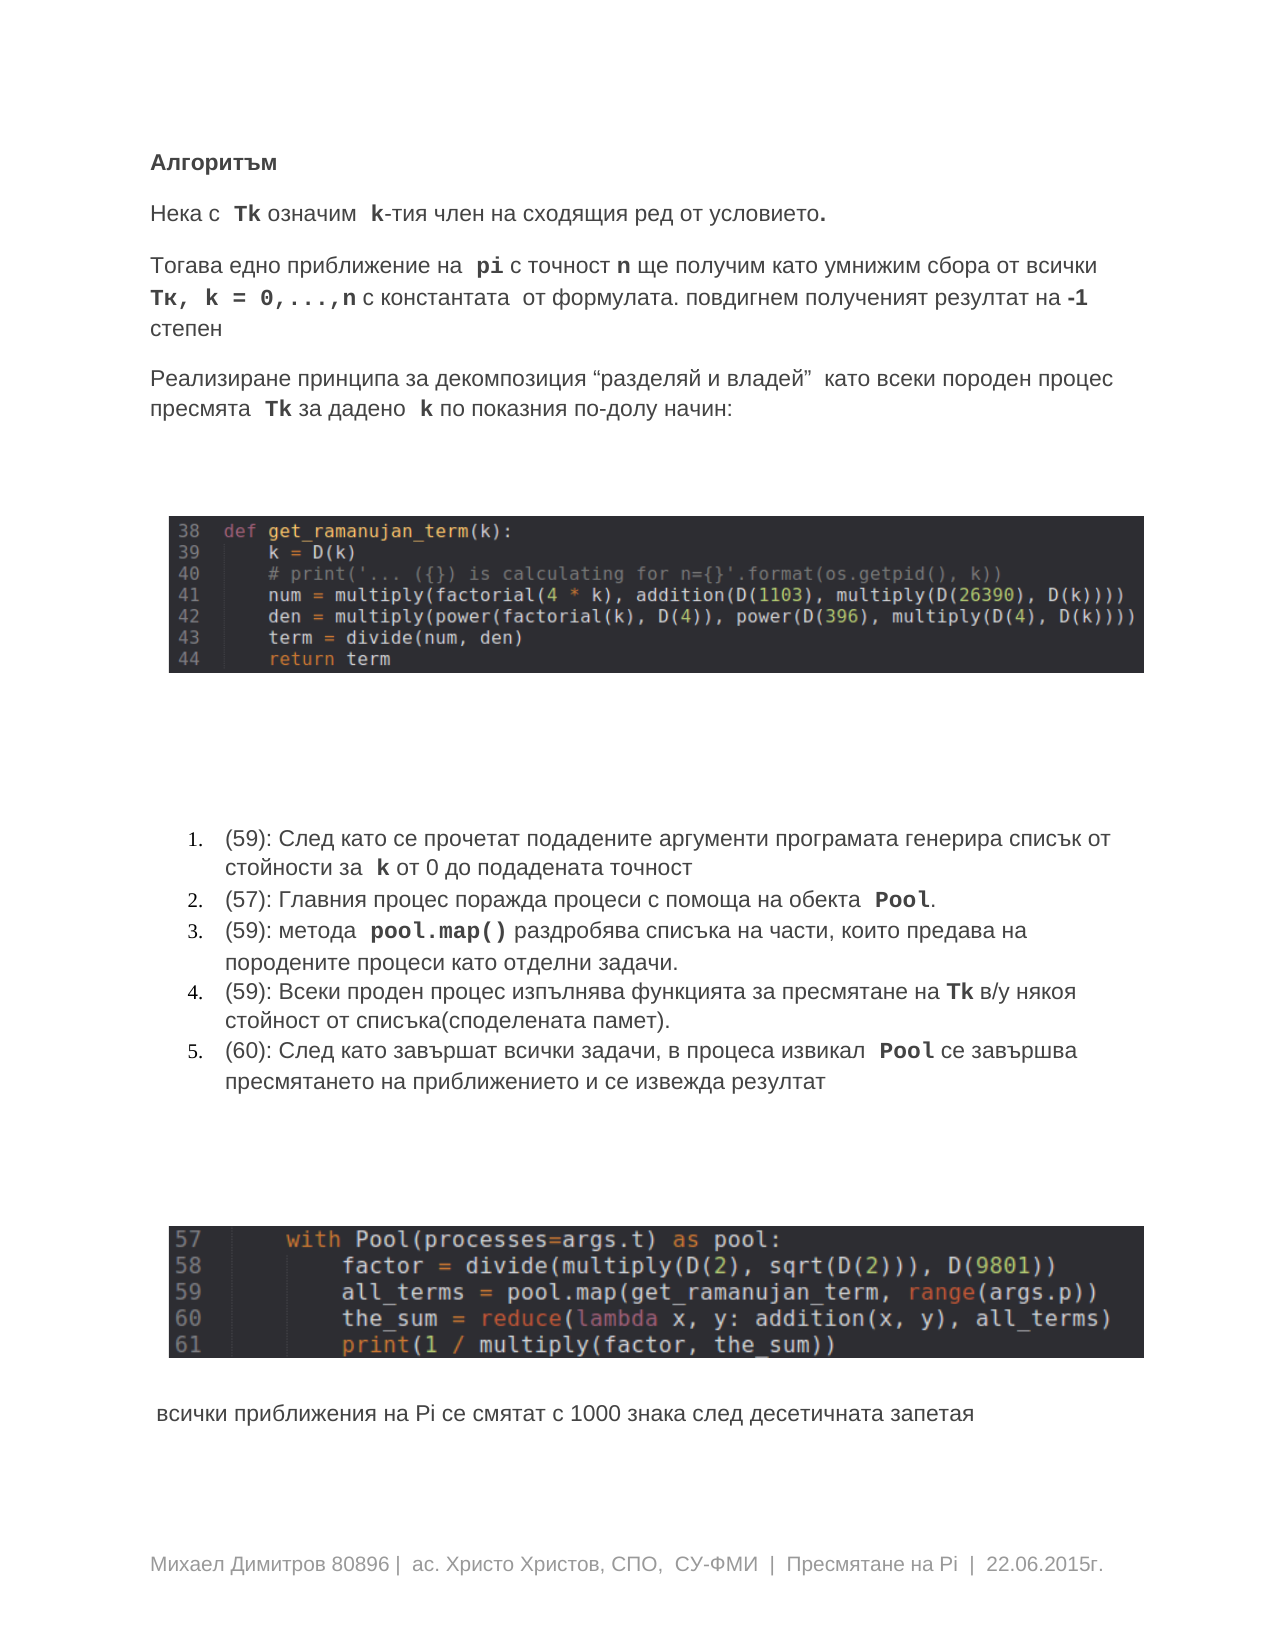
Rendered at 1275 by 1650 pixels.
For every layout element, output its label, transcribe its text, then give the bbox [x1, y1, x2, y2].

list (59): Всеки проден процес изпълнява функцията за пресмятане на Tk в/у някоя стойност от списъка(споделената памет). [187, 979, 1125, 1034]
list (60): След като завършат всички задачи, в процеса извикал Pool се завършва пресмятането на приближението и се извежда резултат [187, 1037, 1125, 1094]
list (59): След като се прочетат подадените аргументи програмата генерира списък от стойности за k от 0 до подадената точност [187, 825, 1125, 882]
picture [168, 516, 1144, 673]
text Нека с Tk означим k-тия член на сходящия ред от условието. [150, 200, 1125, 228]
subtitle Алгоритъм [150, 150, 1125, 176]
text Реализиране принципа за декомпозиция “разделяй и владей” като всеки породен процес пресмята Tk за дадено k по показния по-долу начин: [150, 366, 1125, 423]
list (57): Главния процес поражда процеси с помоща на обекта Pool. [187, 886, 1125, 914]
text Тогава едно приближение на pi с точност n ще получим като умнижим сбора от всички Tк, k = 0,...,n с константата от формулата. повдигнем полученият резултат на -1 степен [150, 253, 1125, 341]
text всички приближения на Pi се смятат с 1000 знака след десетичната запетая [150, 1401, 1125, 1426]
list (59): метода pool.map() раздробява списъка на части, които предава на породените процеси като отделни задачи. [187, 918, 1125, 975]
picture [168, 1226, 1144, 1358]
